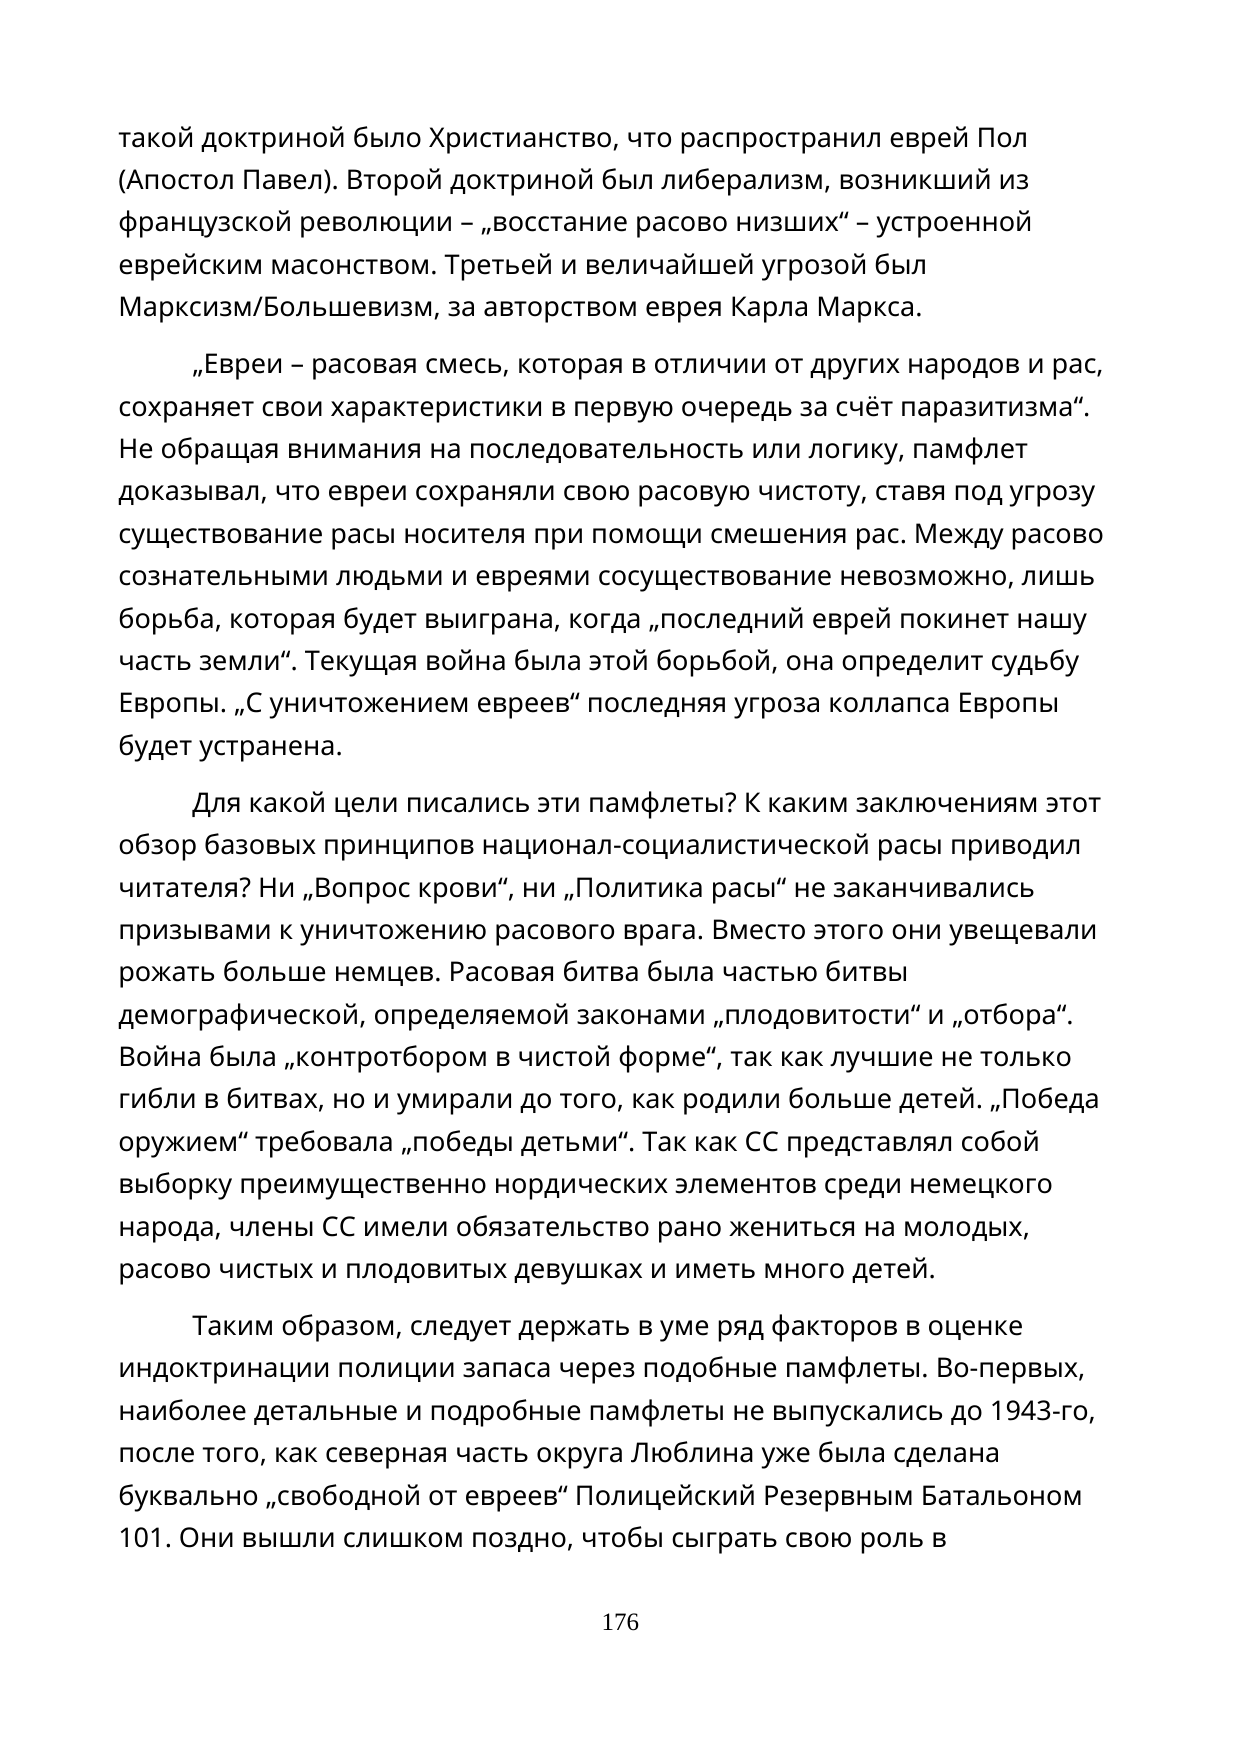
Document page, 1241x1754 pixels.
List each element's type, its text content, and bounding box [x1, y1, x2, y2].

text Таким образом, следует держать в уме ряд факторов в оценке индоктринации полиции запаса через подобные памфлеты. Во-первых, наиболее детальные и подробные памфлеты не выпускались до 1943-го, после того, как северная часть округа Люблина уже была сделана буквально „свободной от евреев“ Полицейский Резервным Батальоном 101. Они вышли слишком поздно, чтобы сыграть свою роль в [118, 1307, 1122, 1555]
text Для какой цели писались эти памфлеты? К каким заключениям этот обзор базовых принципов национал-социалистической расы приводил читателя? Ни „Вопрос крови“, ни „Политика расы“ не заканчивались призывами к уничтожению расового врага. Вместо этого они увещевали рожать больше немцев. Расовая битва была частью битвы демографической, определяемой законами „плодовитости“ и „отбора“. Война была „контротбором в чистой форме“, так как лучшие не только гибли в битвах, но и умирали до того, как родили больше детей. „Победа оружием“ требовала „победы детьми“. Так как СС представлял собой выборку преимущественно нордических элементов среди немецкого народа, члены СС имели обязательство рано жениться на молодых, расово чистых и плодовитых девушках и иметь много детей. [118, 783, 1122, 1286]
text такой доктриной было Христианство, что распространил еврей Пол (Апостол Павел). Второй доктриной был либерализм, возникший из французской революции – „восстание расово низших“ – устроенной еврейским масонством. Третьей и величайшей угрозой был Марксизм/Большевизм, за авторством еврея Карла Маркса. [118, 118, 1122, 324]
text „Евреи – расовая смесь, которая в отличии от других народов и рас, сохраняет свои характеристики в первую очередь за счёт паразитизма“. Не обращая внимания на последовательность или логику, памфлет доказывал, что евреи сохраняли свою расовую чистоту, ставя под угрозу существование расы носителя при помощи смешения рас. Между расово сознательными людьми и евреями сосуществование невозможно, лишь борьба, которая будет выиграна, когда „последний еврей покинет нашу часть земли“. Текущая война была этой борьбой, она определит судьбу Европы. „С уничтожением евреев“ последняя угроза коллапса Европы будет устранена. [118, 345, 1122, 763]
